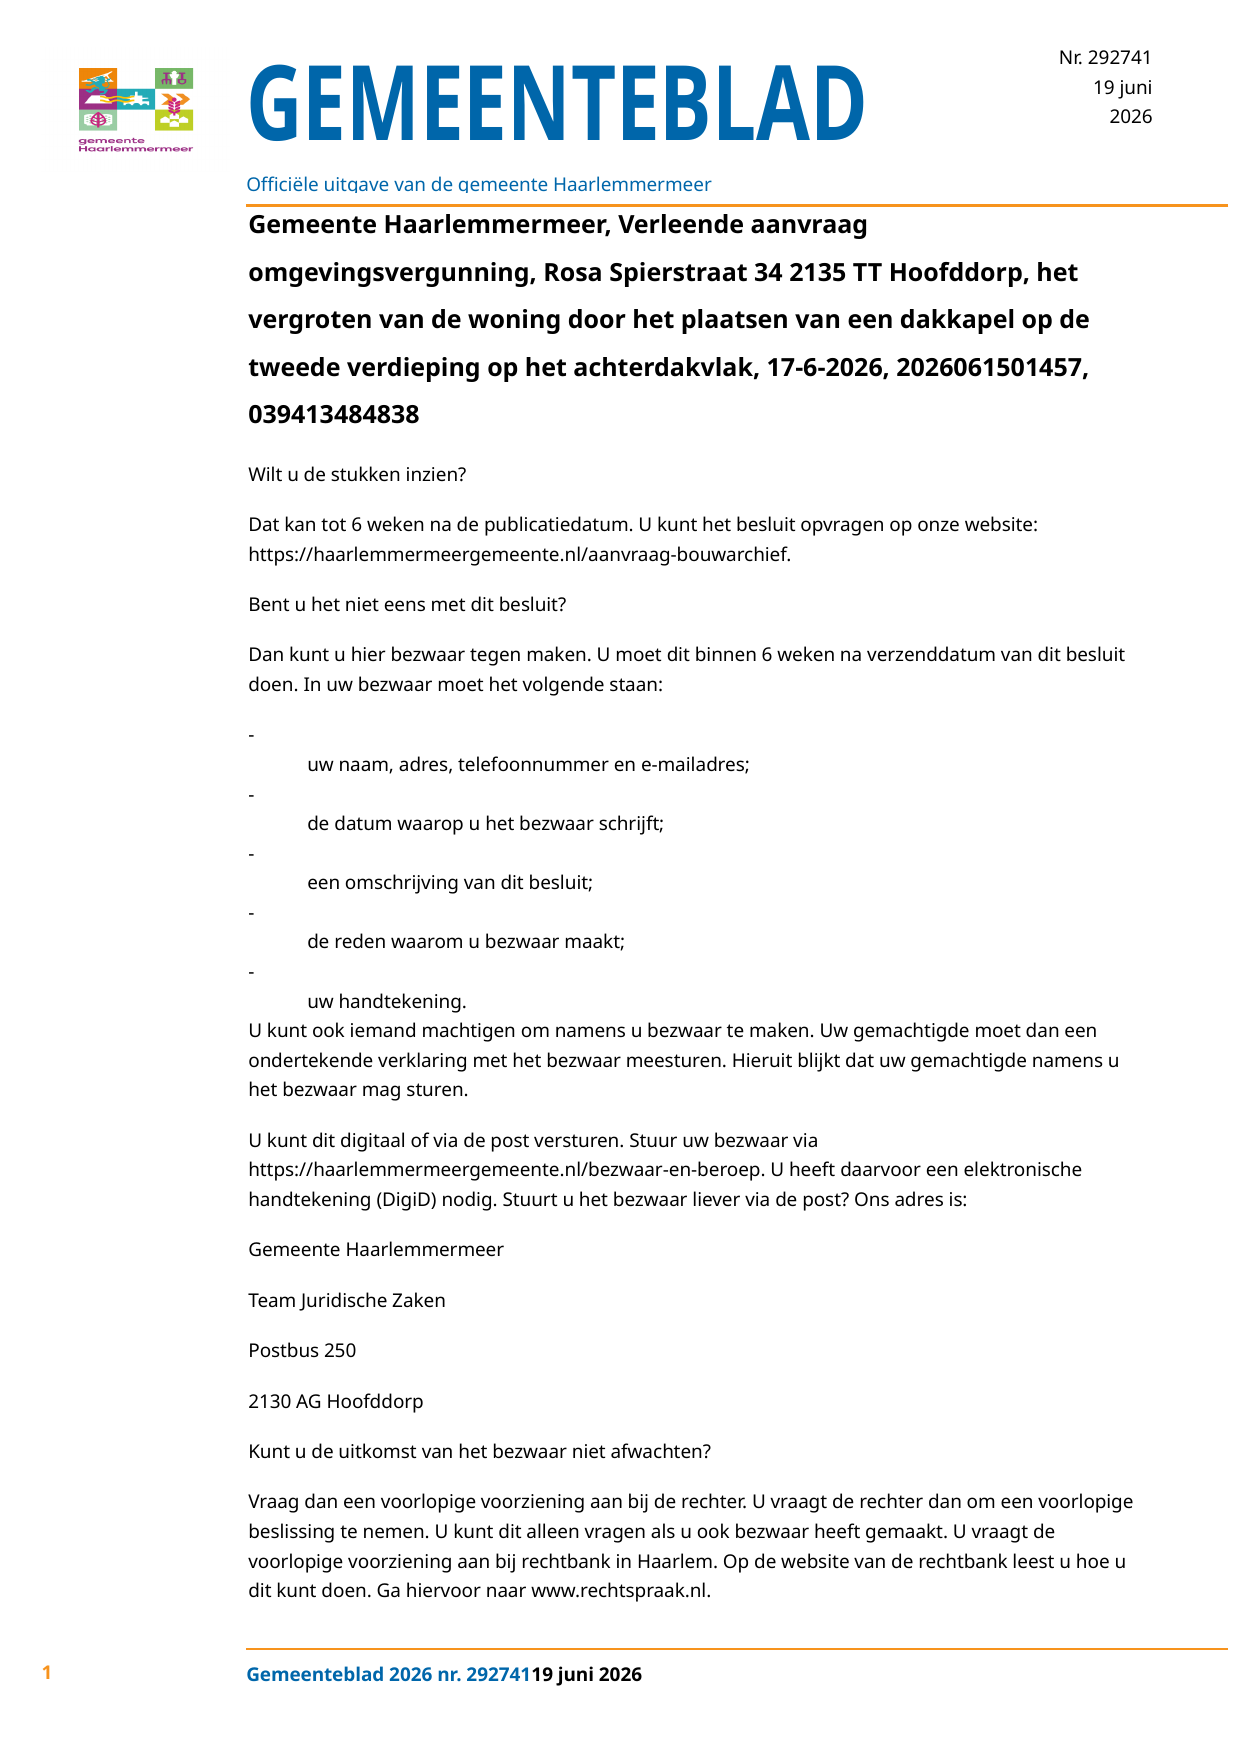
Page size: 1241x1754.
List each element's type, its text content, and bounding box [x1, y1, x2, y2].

text U kunt dit digitaal of via de post versturen. Stuur uw bezwaar via https://haarlemmermeergemeente.nl/bezwaar-en-beroep. U heeft daarvoor een elektronische handtekening (DigiD) nodig. Stuurt u het bezwaar liever via de post? Ons adres is: [248, 1127, 1152, 1212]
text Kunt u de uitkomst van het bezwaar niet afwachten? [248, 1438, 1152, 1464]
text Vraag dan een voorlopige voorziening aan bij de rechter. U vraagt de rechter dan om een voorlopige beslissing te nemen. U kunt dit alleen vragen als u ook bezwaar heeft gemaakt. U vraagt de voorlopige voorziening aan bij rechtbank in Haarlem. Op de website van de rechtbank leest u hoe u dit kunt doen. Ga hiervoor naar www.rechtspraak.nl. [248, 1489, 1152, 1603]
text Gemeente Haarlemmermeer, Verleende aanvraag omgevingsvergunning, Rosa Spierstraat 34 2135 TT Hoofddorp, het vergroten van de woning door het plaatsen van een dakkapel op de tweede verdieping op het achterdakvlak, 17-6-2026, 2026061501457, 039413484838 [248, 207, 1152, 431]
text 2130 AG Hoofddorp [248, 1388, 1152, 1413]
list uw handtekening. [248, 988, 1152, 1013]
text Gemeente Haarlemmermeer [248, 1237, 1152, 1262]
list de reden waarom u bezwaar maakt; [248, 929, 1152, 954]
list een omschrijving van dit besluit; [248, 869, 1152, 895]
picture [41, 47, 231, 172]
list de datum waarop u het bezwaar schrijft; [248, 810, 1152, 836]
text Bent u het niet eens met dit besluit? [248, 591, 1152, 617]
text Postbus 250 [248, 1337, 1152, 1363]
text Dat kan tot 6 weken na de publicatiedatum. U kunt het besluit opvragen op onze website: https://haarlemmermeergemeente.nl/aanvraag-bouwarchief. [248, 511, 1152, 566]
text Dan kunt u hier bezwaar tegen maken. U moet dit binnen 6 weken na verzenddatum van dit besluit doen. In uw bezwaar moet het volgende staan: [248, 642, 1152, 697]
text Wilt u de stukken inzien? [248, 461, 1152, 486]
text Team Juridische Zaken [248, 1287, 1152, 1313]
list uw naam, adres, telefoonnummer en e-mailadres; [248, 751, 1152, 777]
text U kunt ook iemand machtigen om namens u bezwaar te maken. Uw gemachtigde moet dan een ondertekende verklaring met het bezwaar meesturen. Hieruit blijkt dat uw gemachtigde namens u het bezwaar mag sturen. [248, 1017, 1152, 1102]
